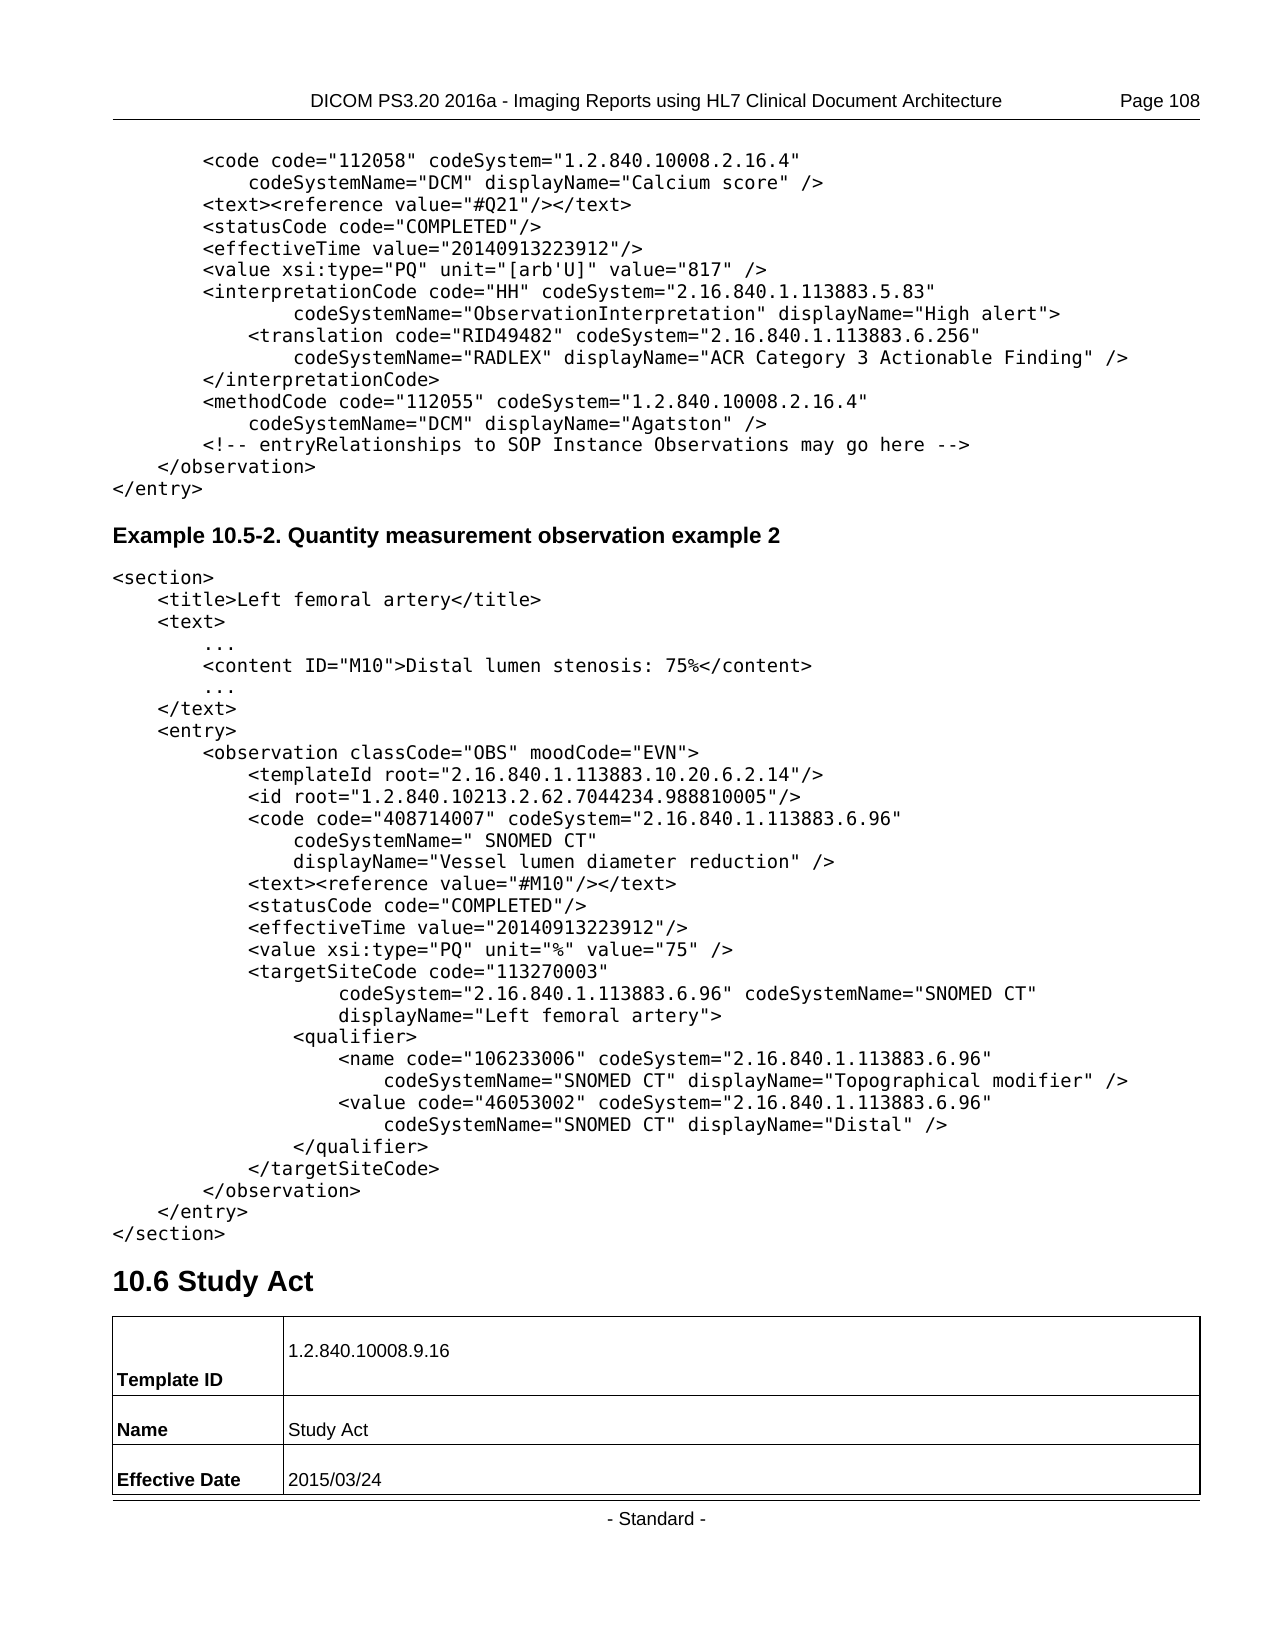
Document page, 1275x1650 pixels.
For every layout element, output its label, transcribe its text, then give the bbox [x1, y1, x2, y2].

table_cell Name [113, 1396, 283, 1444]
text <code code="112058" codeSystem="1.2.840.10008.2.16.4" codeSystemName="DCM" displayName="Calcium score" /> <text><reference value="#Q21"/></text> <statusCode code="COMPLETED"/> <effectiveTime value="20140913223912"/> <value xsi:type="PQ" unit="[arb'U]" value="817" /> <interpretationCode code="HH" codeSystem="2.16.840.1.113883.5.83" codeSystemName="ObservationInterpretation" displayName="High alert"> <translation code="RID49482" codeSystem="2.16.840.1.113883.6.256" codeSystemName="RADLEX" displayName="ACR Category 3 Actionable Finding" /> </interpretationCode> <methodCode code="112055" codeSystem="1.2.840.10008.2.16.4" codeSystemName="DCM" displayName="Agatston" /> <!-- entryRelationships to SOP Instance Observations may go here --> </observation> </entry> [112, 150, 1200, 500]
text <section> <title>Left femoral artery</title> <text> ... <content ID="M10">Distal lumen stenosis: 75%</content> ... </text> <entry> <observation classCode="OBS" moodCode="EVN"> <templateId root="2.16.840.1.113883.10.20.6.2.14"/> <id root="1.2.840.10213.2.62.7044234.988810005"/> <code code="408714007" codeSystem="2.16.840.1.113883.6.96" codeSystemName=" SNOMED CT" displayName="Vessel lumen diameter reduction" /> <text><reference value="#M10"/></text> <statusCode code="COMPLETED"/> <effectiveTime value="20140913223912"/> <value xsi:type="PQ" unit="%" value="75" /> <targetSiteCode code="113270003" codeSystem="2.16.840.1.113883.6.96" codeSystemName="SNOMED CT" displayName="Left femoral artery"> <qualifier> <name code="106233006" codeSystem="2.16.840.1.113883.6.96" codeSystemName="SNOMED CT" displayName="Topographical modifier" /> <value code="46053002" codeSystem="2.16.840.1.113883.6.96" codeSystemName="SNOMED CT" displayName="Distal" /> </qualifier> </targetSiteCode> </observation> </entry> </section> [112, 567, 1200, 1245]
table_header Template ID [113, 1317, 283, 1395]
table_header 1.2.840.10008.9.16 [284, 1317, 1199, 1395]
table_cell 2015/03/24 [284, 1445, 1199, 1494]
text 10.6 Study Act [112, 1264, 1200, 1297]
table_cell Study Act [284, 1396, 1199, 1444]
table_cell Effective Date [113, 1445, 283, 1494]
text Example 10.5-2. Quantity measurement observation example 2 [112, 522, 1200, 548]
